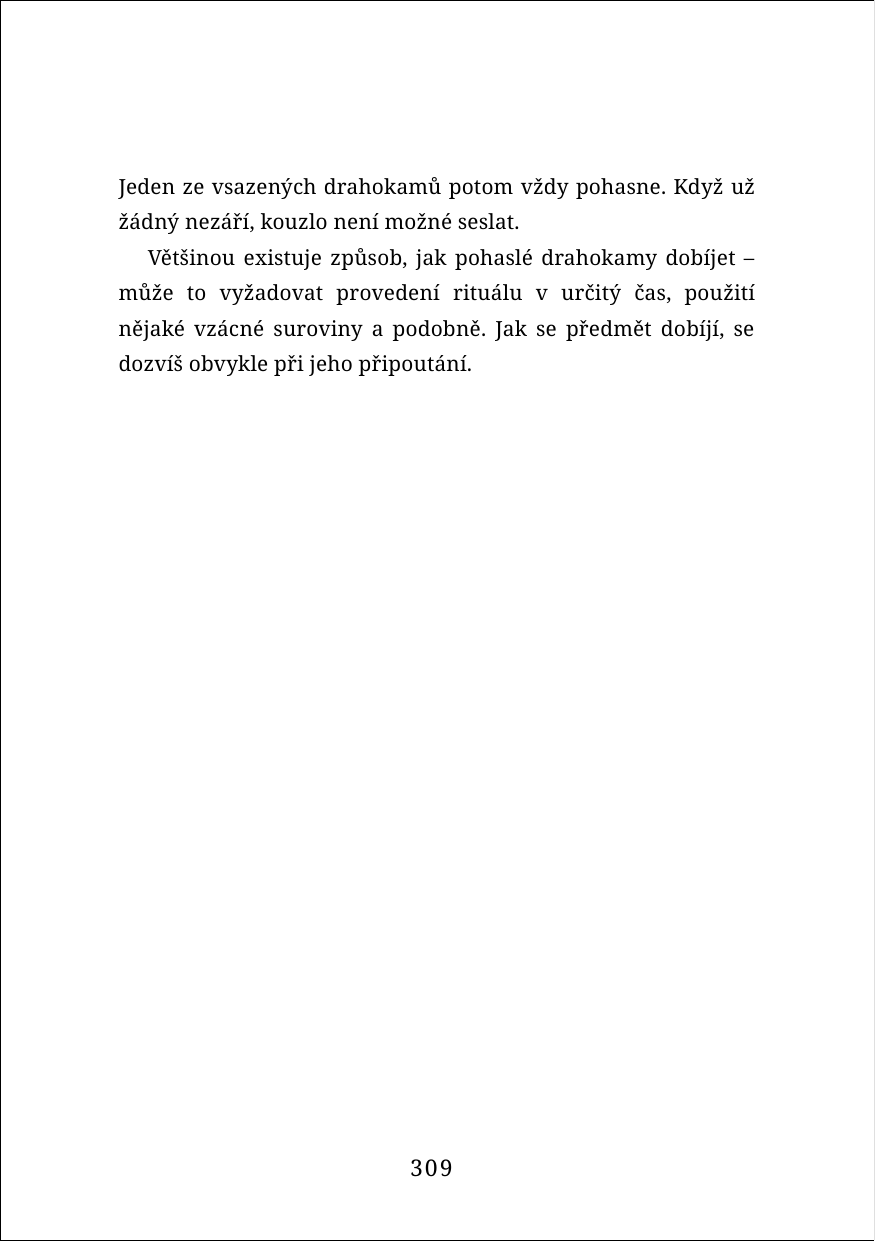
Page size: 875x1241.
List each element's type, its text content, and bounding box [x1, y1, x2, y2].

text Jeden ze vsazených drahokamů potom vždy pohasne. Když už žádný nezáří, kouzlo není možné seslat. Většinou existuje způsob, jak pohaslé drahokamy dobíjet – může to vyžadovat provedení rituálu v určitý čas, použití nějaké vzácné suroviny a podobně. Jak se předmět dobíjí, se dozvíš obvykle při jeho připoutání. [118, 172, 756, 378]
